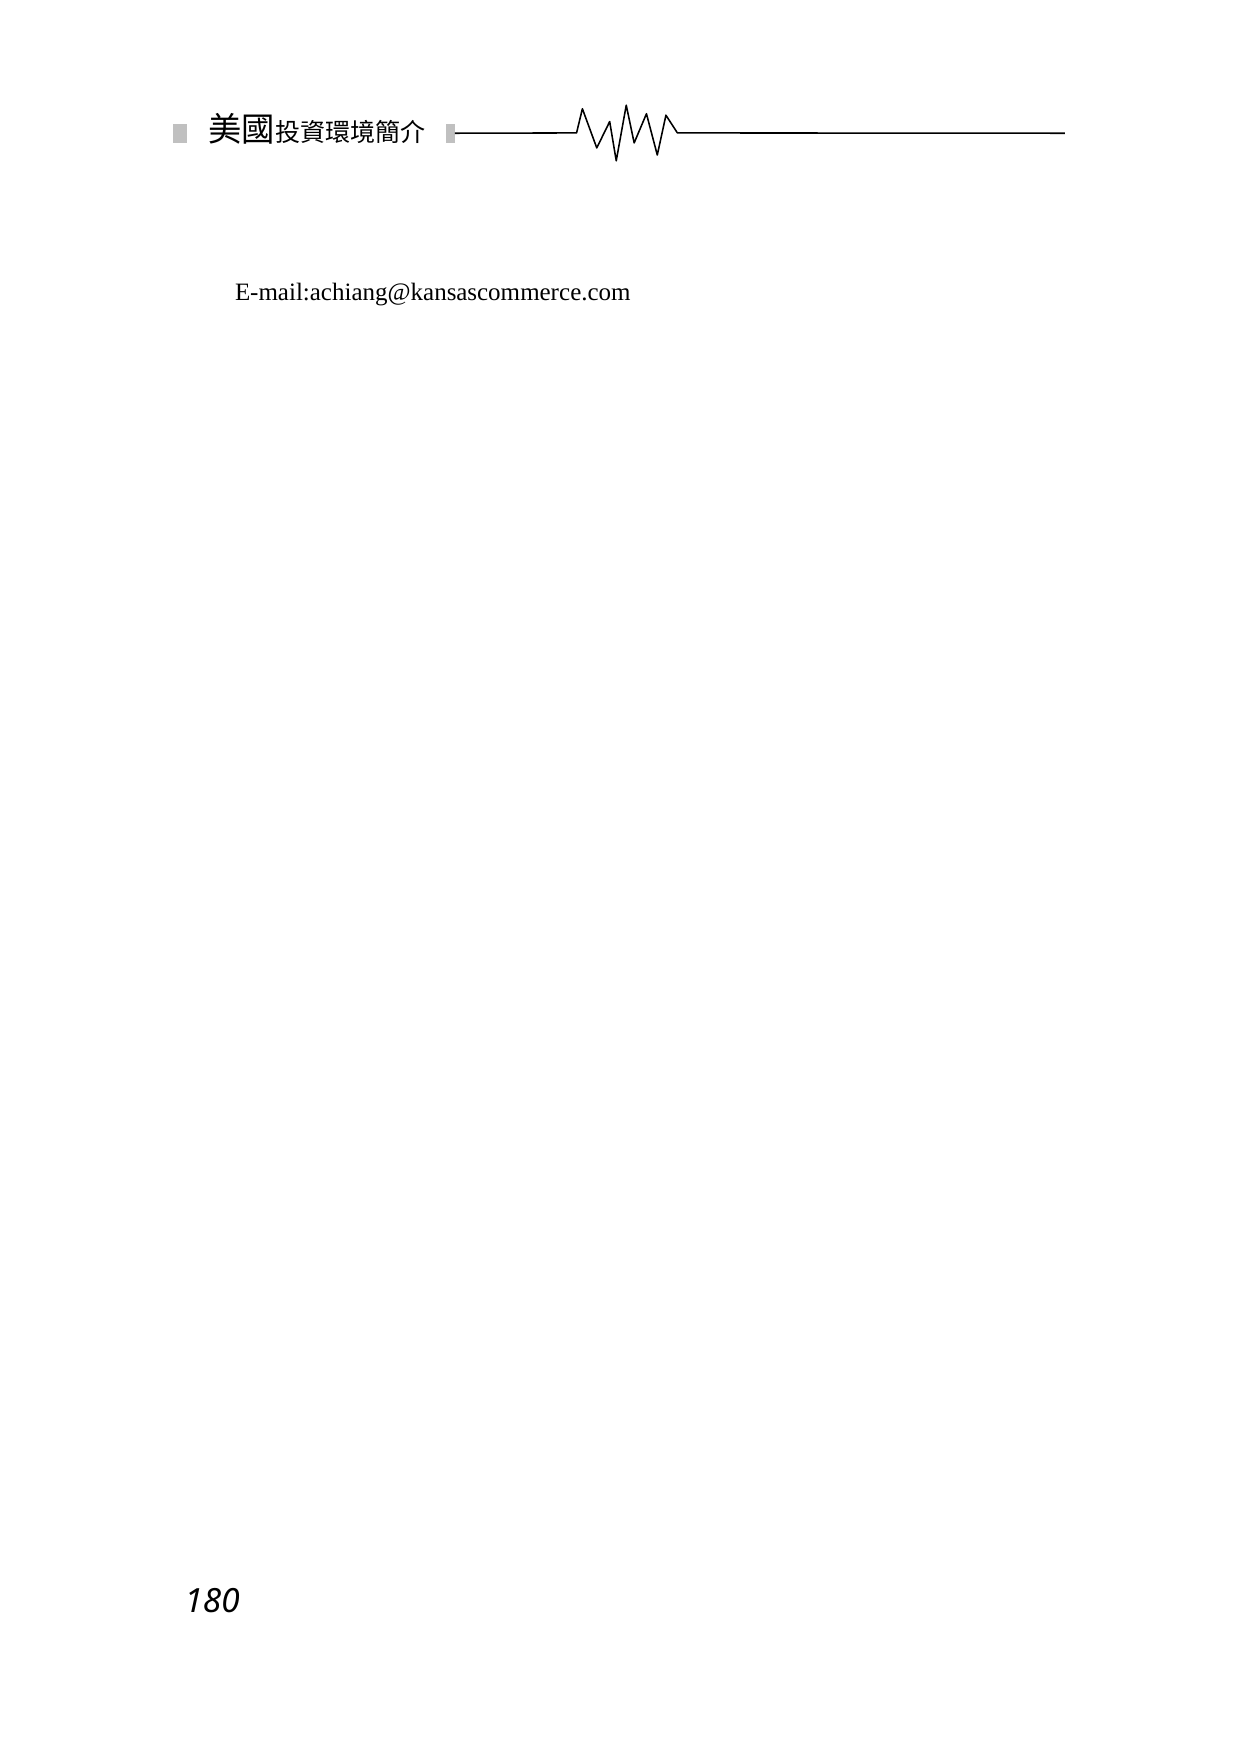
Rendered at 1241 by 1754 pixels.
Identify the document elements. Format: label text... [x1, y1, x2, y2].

text E-mail:achiang@kansascommerce.com [207, 250, 1058, 313]
